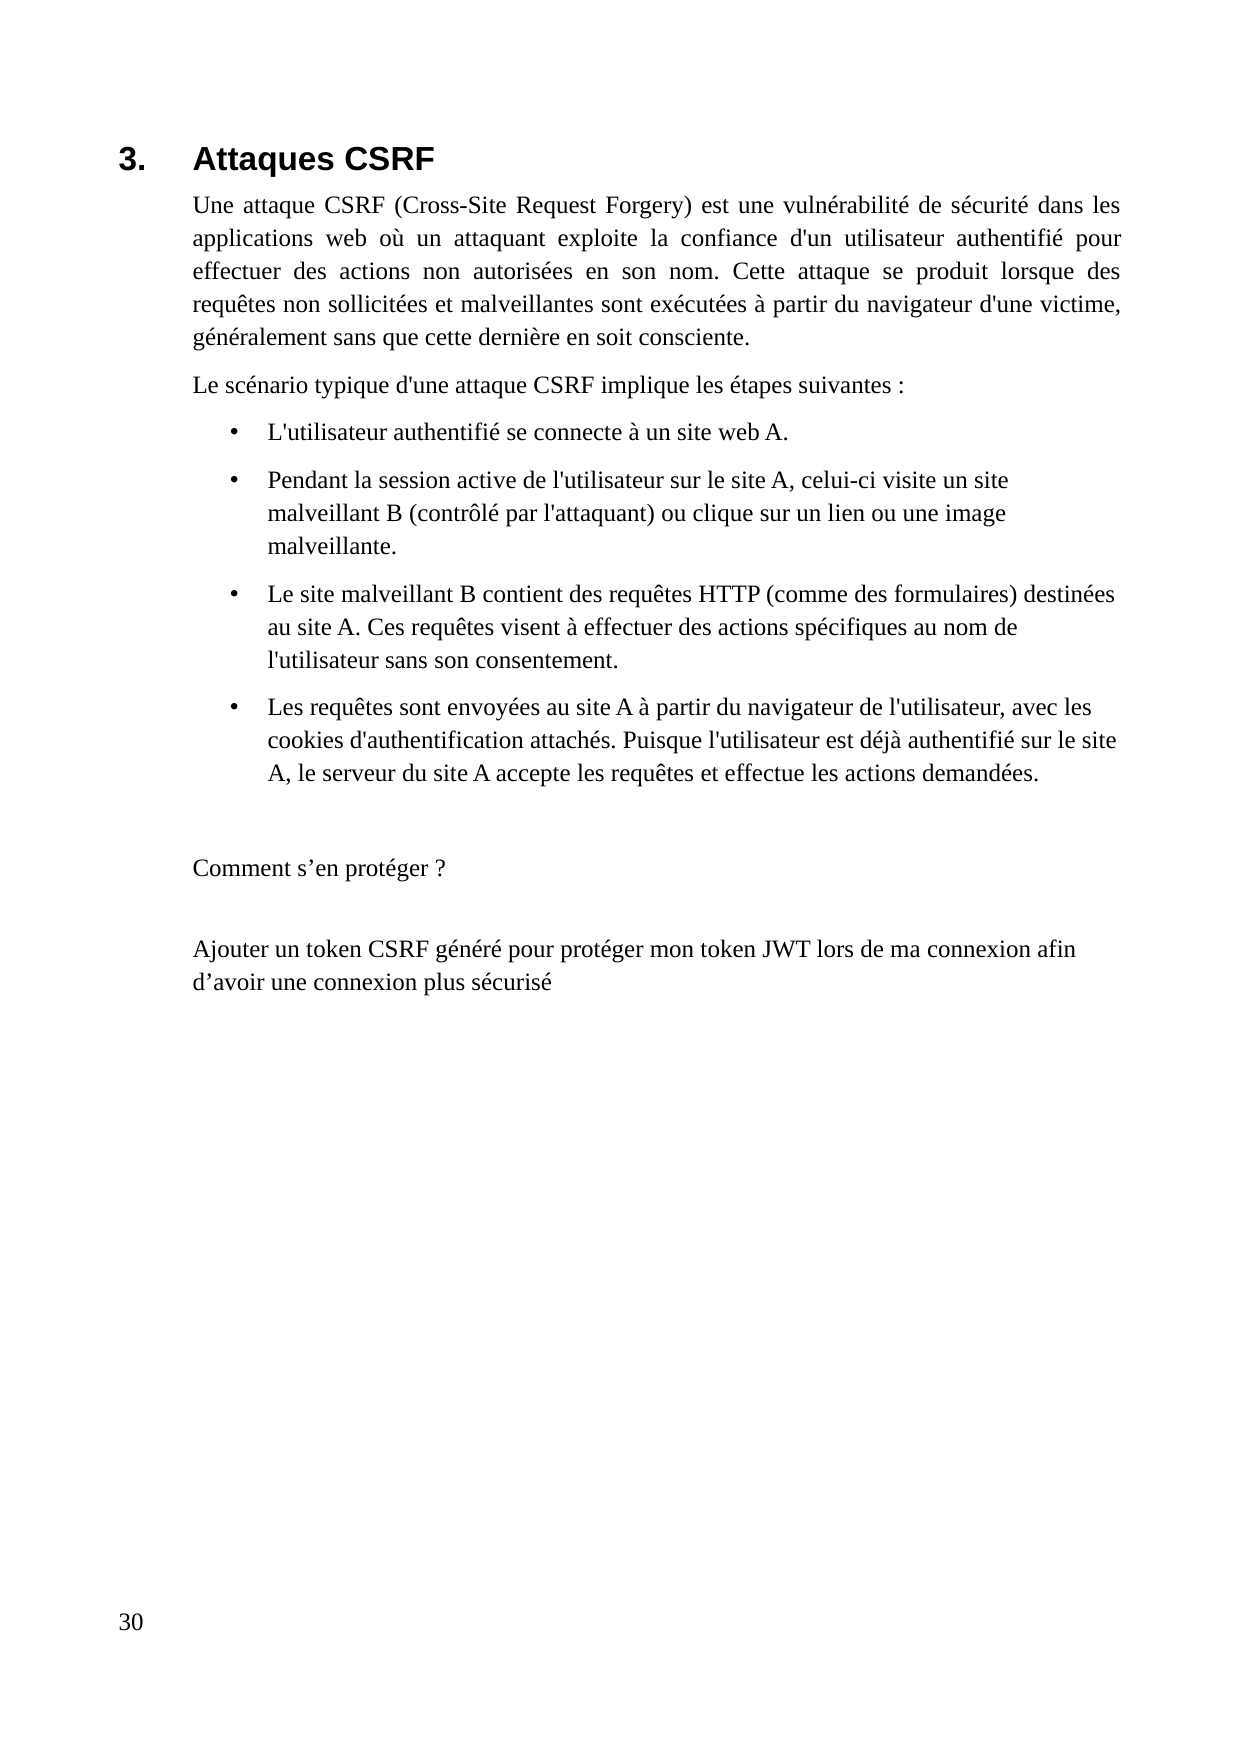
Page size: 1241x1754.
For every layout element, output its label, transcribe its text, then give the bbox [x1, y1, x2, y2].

list Les requêtes sont envoyées au site A à partir du navigateur de l'utilisateur, avec les cookies d'authentification attachés. Puisque l'utilisateur est déjà authentifié sur le site A, le serveur du site A accepte les requêtes et effectue les actions demandées. [230, 692, 1122, 787]
list Le site malveillant B contient des requêtes HTTP (comme des formulaires) destinées au site A. Ces requêtes visent à effectuer des actions spécifiques au nom de l'utilisateur sans son consentement. [230, 579, 1122, 673]
list Pendant la session active de l'utilisateur sur le site A, celui-ci visite un site malveillant B (contrôlé par l'attaquant) ou clique sur un lien ou une image malveillante. [230, 465, 1122, 560]
text Une attaque CSRF (Cross-Site Request Forgery) est une vulnérabilité de sécurité dans les applications web où un attaquant exploite la confiance d'un utilisateur authentifié pour effectuer des actions non autorisées en son nom. Cette attaque se produit lorsque des requêtes non sollicitées et malveillantes sont exécutées à partir du navigateur d'une victime, généralement sans que cette dernière en soit consciente. [192, 190, 1122, 351]
list L'utilisateur authentifié se connecte à un site web A. [230, 417, 1122, 446]
subtitle Attaques CSRF [118, 139, 1122, 178]
text Le scénario typique d'une attaque CSRF implique les étapes suivantes : [192, 370, 1122, 398]
text Ajouter un token CSRF généré pour protéger mon token JWT lors de ma connexion afin d’avoir une connexion plus sécurisé [192, 901, 1122, 996]
text Comment s’en protéger ? [192, 853, 1122, 882]
